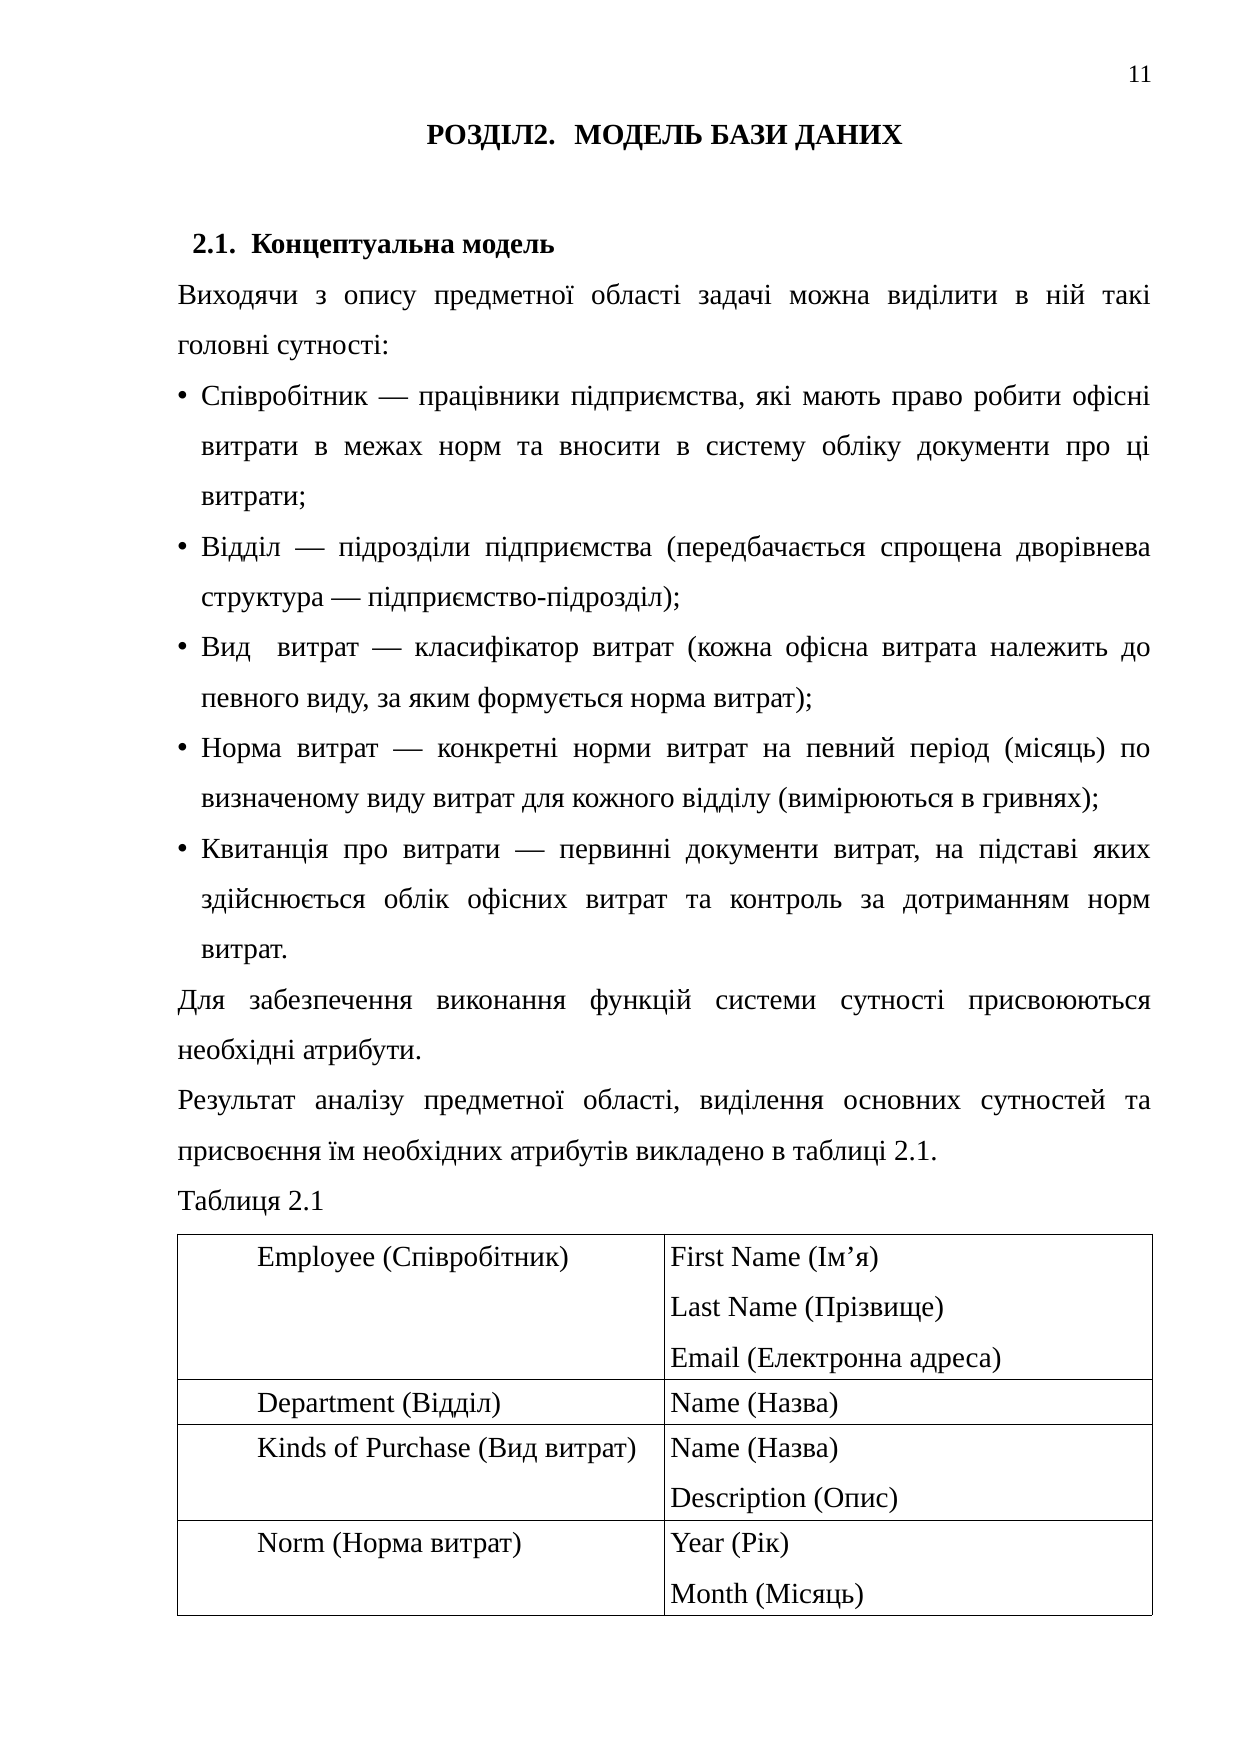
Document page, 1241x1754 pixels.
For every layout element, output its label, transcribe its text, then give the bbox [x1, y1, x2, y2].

list Вид витрат — класифікатор витрат (кожна офісна витрата належить до певного виду, за яким формується норма витрат); [177, 629, 1152, 713]
table_cell Department (Відділ) [178, 1380, 664, 1424]
list Квитанція про витрати — первинні документи витрат, на підставі яких здійснюється облік офісних витрат та контроль за дотриманням норм витрат. [177, 831, 1152, 965]
text Виходячи з опису предметної області задачі можна виділити в ній такі головні сутності: [177, 277, 1152, 361]
table_cell Kinds of Purchase (Вид витрат) [178, 1425, 664, 1520]
subtitle Концептуальна модель [177, 227, 1152, 260]
list Норма витрат — конкретні норми витрат на певний період (місяць) по визначеному виду витрат для кожного відділу (вимірюються в гривнях); [177, 730, 1152, 814]
table_header First Name (Ім’я) Last Name (Прізвище) Email (Електронна адреса) [665, 1235, 1152, 1379]
list Співробітник — працівники підприємства, які мають право робити офісні витрати в межах норм та вносити в систему обліку документи про ці витрати; [177, 378, 1152, 512]
list Відділ — підрозділи підприємства (передбачається спрощена дворівнева структура — підприємство-підрозділ); [177, 529, 1152, 613]
text Результат аналізу предметної області, виділення основних сутностей та присвоєння їм необхідних атрибутів викладено в таблиці 2.1. [177, 1082, 1152, 1166]
subtitle модель бази даних [177, 117, 1152, 151]
table_header Employee (Співробітник) [178, 1235, 664, 1379]
text Таблиця 2.1 [177, 1183, 1152, 1217]
table_cell Year (Рік) Month (Місяць) [665, 1521, 1152, 1615]
table_cell Norm (Норма витрат) [178, 1521, 664, 1615]
table_cell Name (Назва) [665, 1380, 1152, 1424]
text Для забезпечення виконання функцій системи сутності присвоюються необхідні атрибути. [177, 982, 1152, 1066]
table_cell Name (Назва) Description (Опис) [665, 1425, 1152, 1520]
